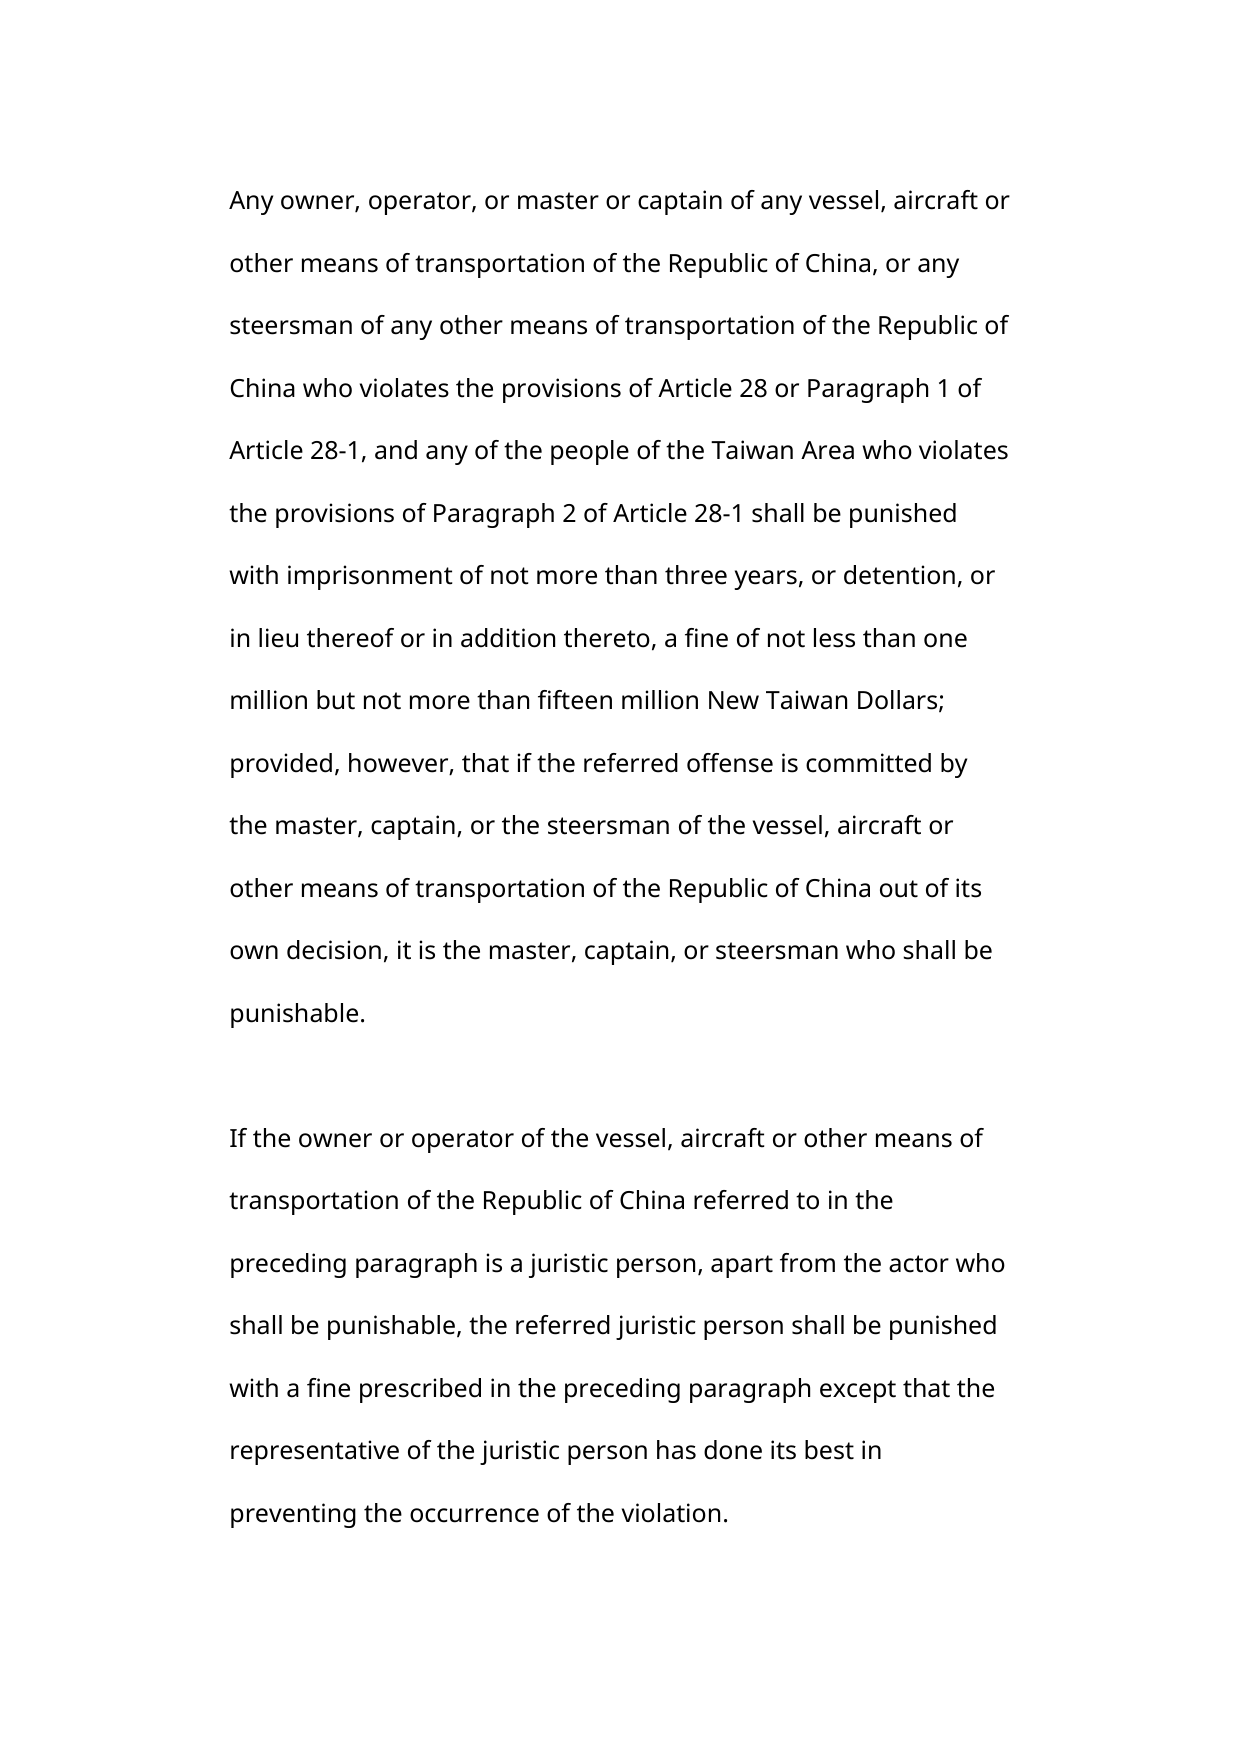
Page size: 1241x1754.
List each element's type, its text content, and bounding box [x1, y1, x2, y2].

text If the owner or operator of the vessel, aircraft or other means of transportation of the Republic of China referred to in the preceding paragraph is a juristic person, apart from the actor who shall be punishable, the referred juristic person shall be punished with a fine prescribed in the preceding paragraph except that the representative of the juristic person has done its best in preventing the occurrence of the violation. [229, 1096, 1011, 1533]
text Any owner, operator, or master or captain of any vessel, aircraft or other means of transportation of the Republic of China, or any steersman of any other means of transportation of the Republic of China who violates the provisions of Article 28 or Paragraph 1 of Article 28-1, and any of the people of the Taiwan Area who violates the provisions of Paragraph 2 of Article 28-1 shall be punished with imprisonment of not more than three years, or detention, or in lieu thereof or in addition thereto, a fine of not less than one million but not more than fifteen million New Taiwan Dollars; provided, however, that if the referred offense is committed by the master, captain, or the steersman of the vessel, aircraft or other means of transportation of the Republic of China out of its own decision, it is the master, captain, or steersman who shall be punishable. [229, 158, 1011, 1033]
